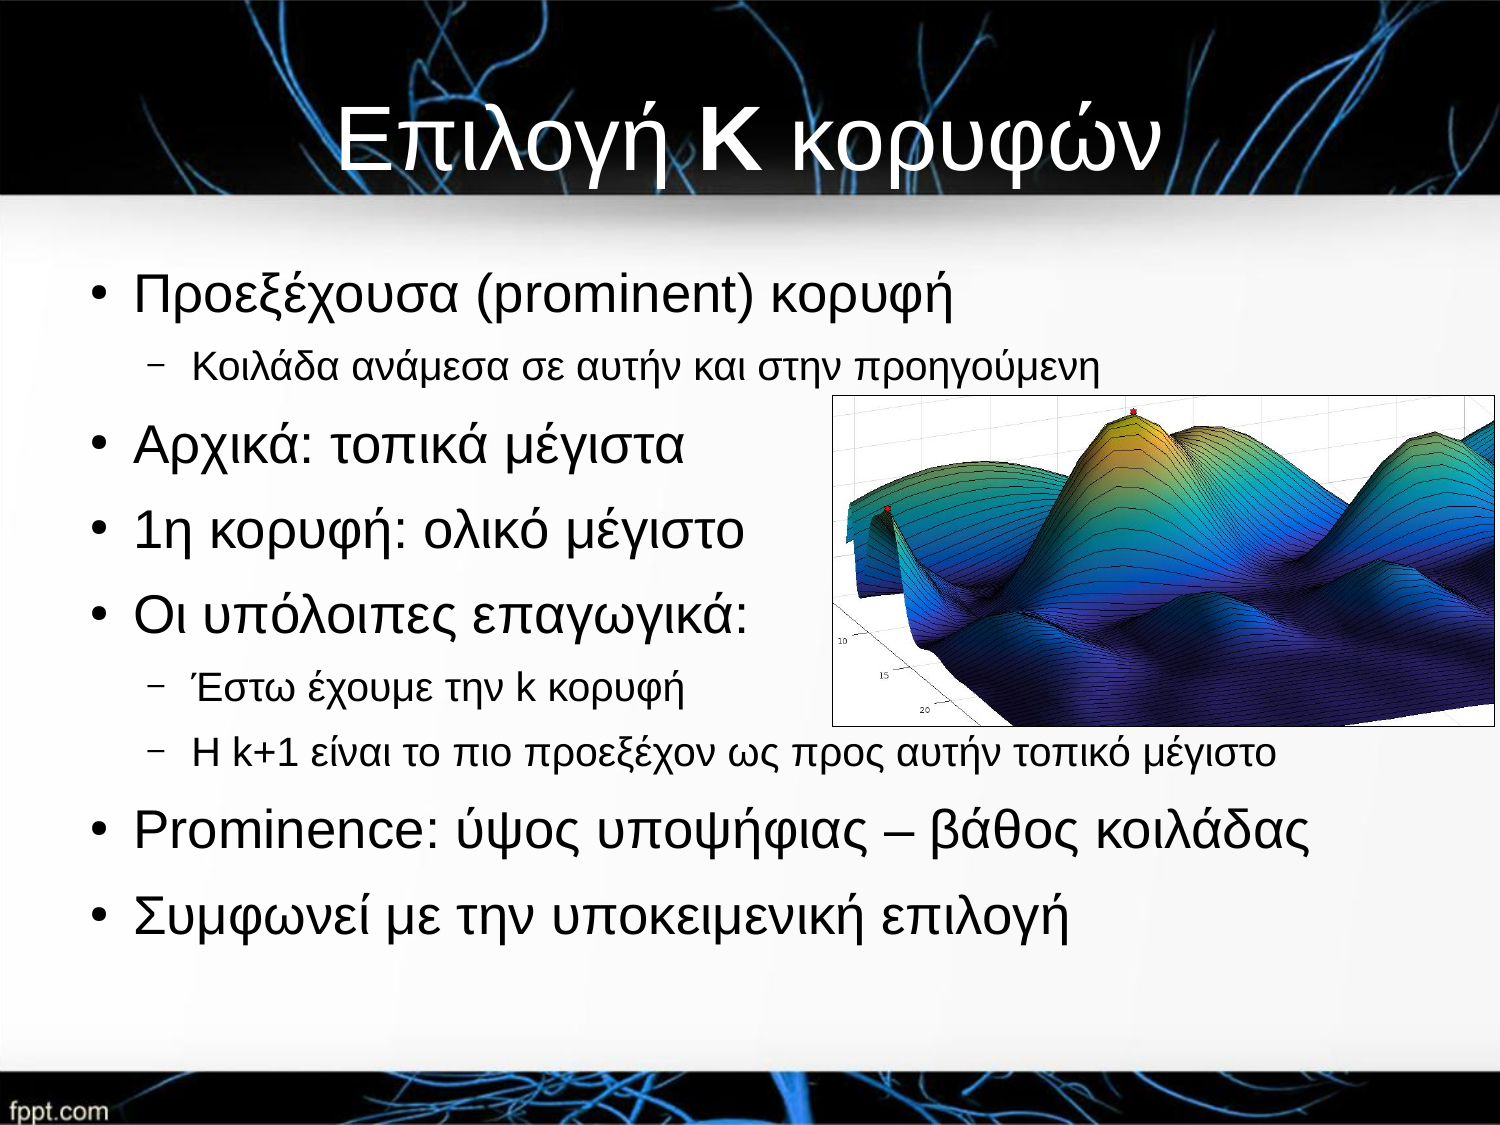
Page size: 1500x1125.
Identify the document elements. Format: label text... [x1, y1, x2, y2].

title Επιλογή Κ κορυφών [75, 44, 1425, 233]
picture [0, 0, 1500, 1125]
list Προεξέχουσα (prominent) κορυφή Κοιλάδα ανάμεσα σε αυτήν και στην προηγούμενη Αρχικά: τοπικά μέγιστα 1η κορυφή: ολικό μέγιστο Οι υπόλοιπες επαγωγικά: Έστω έχουμε την k κορυφή Η k+1 είναι το πιο προεξέχον ως προς αυτήν τοπικό μέγιστο Prominence: ύψος υποψήφιας – βάθος κοιλάδας Συμφωνεί με την υποκειμενική επιλογή [75, 263, 1456, 953]
